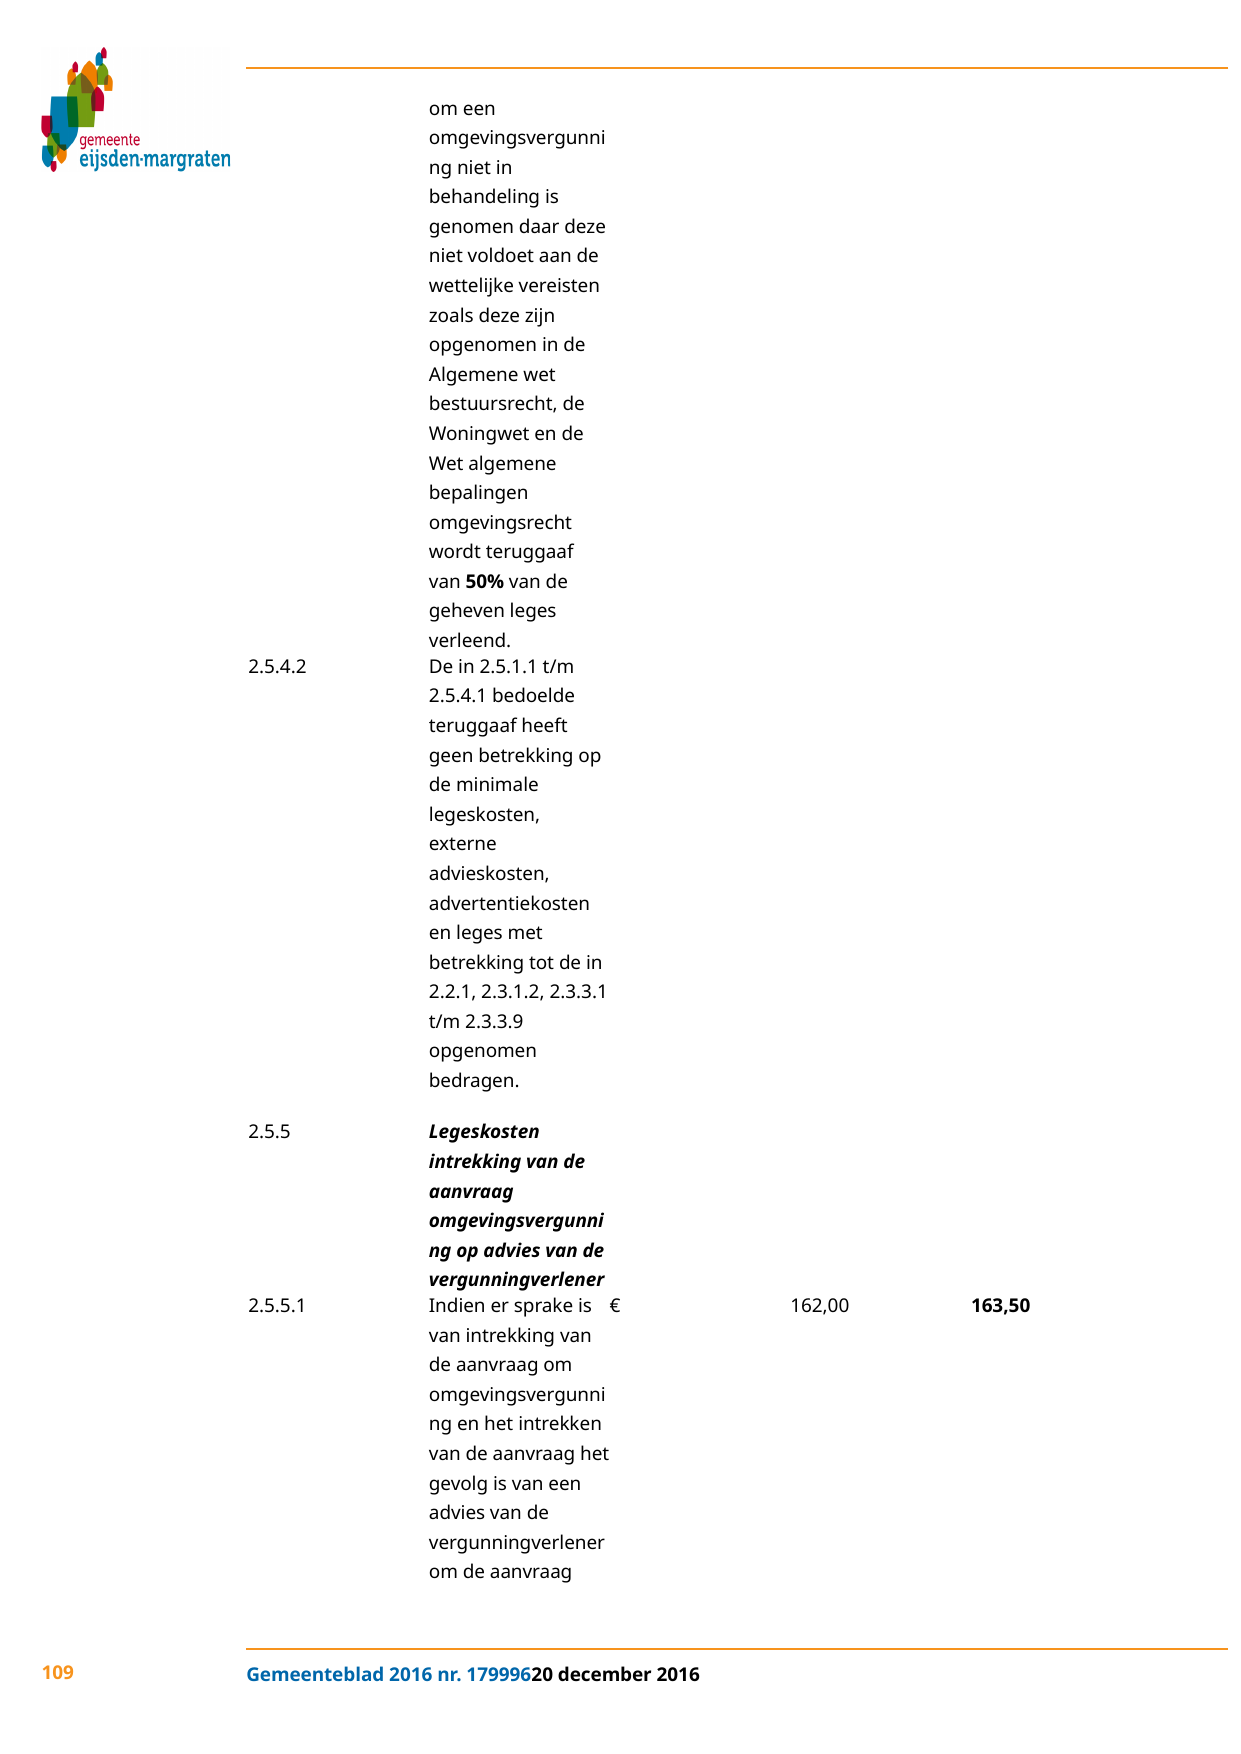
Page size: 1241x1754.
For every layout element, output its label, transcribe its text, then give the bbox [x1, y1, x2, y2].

table_cell [609, 95, 790, 653]
table_cell om een omgevingsvergunning niet in behandeling is genomen daar deze niet voldoet aan de wettelijke vereisten zoals deze zijn opgenomen in de Algemene wet bestuursrecht, de Woningwet en de Wet algemene bepalingen omgevingsrecht wordt teruggaaf van 50% van de geheven leges verleend. [429, 95, 609, 653]
table_cell 2.5.5.1 [248, 1292, 429, 1584]
table_cell [609, 1119, 790, 1292]
table_cell [609, 1093, 790, 1119]
table_cell [790, 1093, 971, 1119]
table_cell Legeskosten intrekking van de aanvraag omgevingsvergunning op advies van de vergunningverlener [429, 1119, 609, 1292]
table_cell € [609, 1292, 790, 1584]
table_cell 2.5.5 [248, 1119, 429, 1292]
table_cell 163,50 [971, 1292, 1152, 1584]
table_cell [248, 1093, 429, 1119]
table_cell Indien er sprake is van intrekking van de aanvraag om omgevingsvergunning en het intrekken van de aanvraag het gevolg is van een advies van de vergunningverlener om de aanvraag [429, 1292, 609, 1584]
picture [41, 47, 231, 172]
table_cell De in 2.5.1.1 t/m 2.5.4.1 bedoelde teruggaaf heeft geen betrekking op de minimale legeskosten, externe advieskosten, advertentiekosten en leges met betrekking tot de in 2.2.1, 2.3.1.2, 2.3.3.1 t/m 2.3.3.9 opgenomen bedragen. [429, 653, 609, 1093]
table_cell [790, 95, 971, 653]
table_cell [790, 1119, 971, 1292]
table_cell [971, 95, 1152, 653]
table_cell 2.5.4.2 [248, 653, 429, 1093]
table_cell [790, 653, 971, 1093]
table_cell [971, 653, 1152, 1093]
table_cell [971, 1093, 1152, 1119]
table_cell [971, 1119, 1152, 1292]
table_cell 162,00 [790, 1292, 971, 1584]
table_cell [609, 653, 790, 1093]
table_cell [429, 1093, 609, 1119]
table_cell [248, 95, 429, 653]
